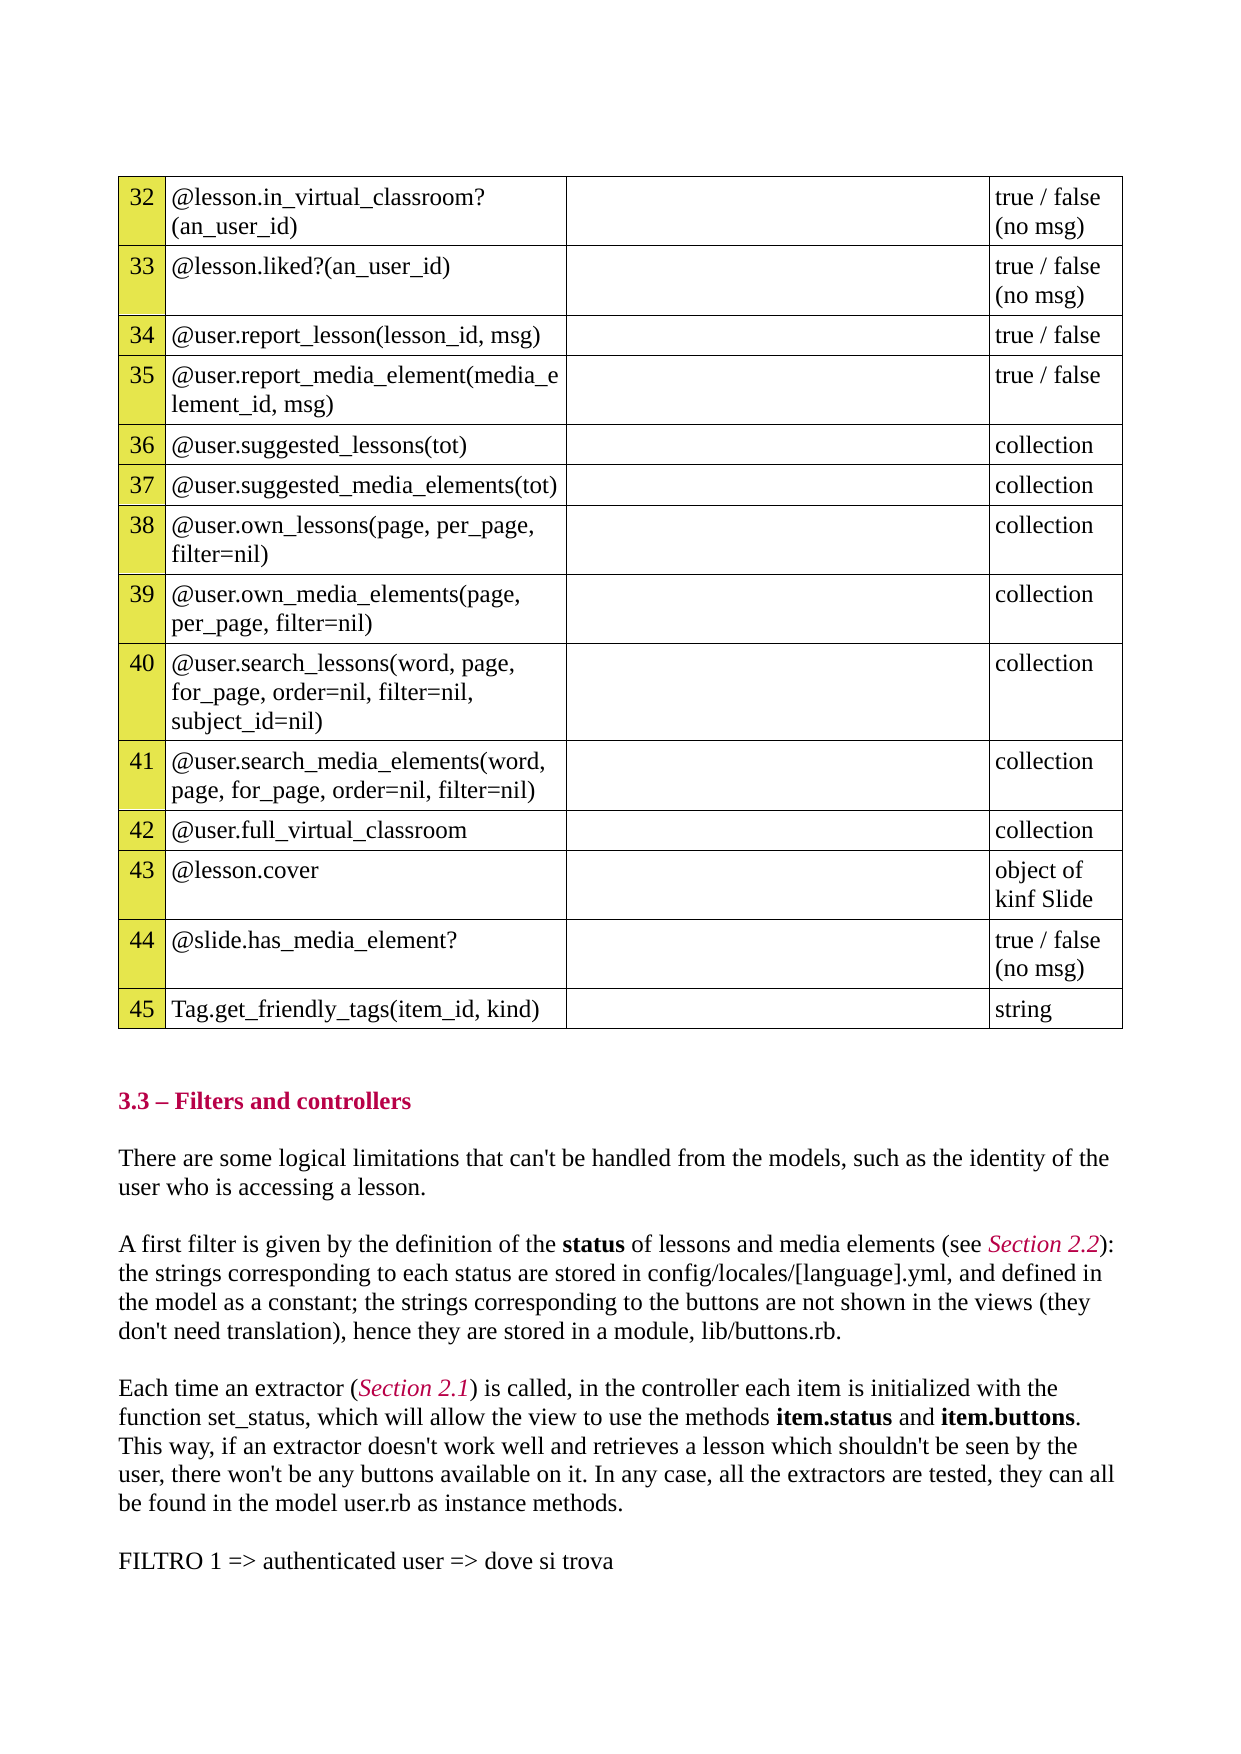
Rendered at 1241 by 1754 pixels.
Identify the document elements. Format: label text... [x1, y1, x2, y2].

table_cell [567, 741, 989, 809]
table_cell collection [990, 465, 1122, 504]
table_cell @lesson.cover [166, 851, 566, 919]
table_cell 36 [119, 425, 165, 464]
table_cell @user.suggested_lessons(tot) [166, 425, 566, 464]
text 3.3 – Filters and controllers [118, 1086, 1122, 1114]
text A first filter is given by the definition of the status of lessons and media elements (see Section 2.2): the strings corresponding to each status are stored in config/locales/[language].yml, and defined in the model as a constant; the strings corresponding to the buttons are not shown in the views (they don't need translation), hence they are stored in a module, lib/buttons.rb. [118, 1229, 1122, 1344]
table_cell collection [990, 644, 1122, 740]
text FILTRO 1 => authenticated user => dove si trova [118, 1546, 1122, 1574]
table_cell collection [990, 741, 1122, 809]
table_cell string [990, 989, 1122, 1028]
table_cell true / false (no msg) [990, 920, 1122, 988]
table_cell 39 [119, 575, 165, 643]
table_cell true / false (no msg) [990, 246, 1122, 314]
table_cell 42 [119, 811, 165, 850]
table_cell collection [990, 575, 1122, 643]
table_cell [567, 425, 989, 464]
text There are some logical limitations that can't be handled from the models, such as the identity of the user who is accessing a lesson. [118, 1143, 1122, 1201]
table_cell [567, 989, 989, 1028]
table_cell 35 [119, 356, 165, 424]
table_cell @user.search_media_elements(word, page, for_page, order=nil, filter=nil) [166, 741, 566, 809]
table_cell @lesson.in_virtual_classroom?(an_user_id) [166, 177, 566, 245]
table_cell true / false [990, 316, 1122, 355]
table_cell 34 [119, 316, 165, 355]
table_cell true / false [990, 356, 1122, 424]
table_cell true / false (no msg) [990, 177, 1122, 245]
table_cell [567, 246, 989, 314]
table_cell 37 [119, 465, 165, 504]
table_cell [567, 920, 989, 988]
table_cell [567, 506, 989, 573]
table_cell [567, 356, 989, 424]
table_cell object of kinf Slide [990, 851, 1122, 919]
table_cell @user.search_lessons(word, page, for_page, order=nil, filter=nil, subject_id=nil) [166, 644, 566, 740]
table_cell 40 [119, 644, 165, 740]
table_cell [567, 177, 989, 245]
table_cell [567, 811, 989, 850]
table_cell @user.own_media_elements(page, per_page, filter=nil) [166, 575, 566, 643]
table_cell 43 [119, 851, 165, 919]
table_cell 41 [119, 741, 165, 809]
table_cell 44 [119, 920, 165, 988]
table_cell collection [990, 425, 1122, 464]
table_cell [567, 644, 989, 740]
table_cell @user.report_lesson(lesson_id, msg) [166, 316, 566, 355]
table_cell [567, 316, 989, 355]
table_cell @user.suggested_media_elements(tot) [166, 465, 566, 504]
table_cell 32 [119, 177, 165, 245]
table_cell collection [990, 506, 1122, 573]
table_cell [567, 465, 989, 504]
table_cell @slide.has_media_element? [166, 920, 566, 988]
table_cell [567, 575, 989, 643]
table_cell 45 [119, 989, 165, 1028]
table_cell @user.full_virtual_classroom [166, 811, 566, 850]
table_cell Tag.get_friendly_tags(item_id, kind) [166, 989, 566, 1028]
table_cell 33 [119, 246, 165, 314]
text Each time an extractor (Section 2.1) is called, in the controller each item is initialized with the function set_status, which will allow the view to use the methods item.status and item.buttons. This way, if an extractor doesn't work well and retrieves a lesson which shouldn't be seen by the user, there won't be any buttons available on it. In any case, all the extractors are tested, they can all be found in the model user.rb as instance methods. [118, 1373, 1122, 1517]
table_cell collection [990, 811, 1122, 850]
table_cell 38 [119, 506, 165, 573]
table_cell @user.report_media_element(media_element_id, msg) [166, 356, 566, 424]
table_cell @user.own_lessons(page, per_page, filter=nil) [166, 506, 566, 573]
table_cell [567, 851, 989, 919]
table_cell @lesson.liked?(an_user_id) [166, 246, 566, 314]
